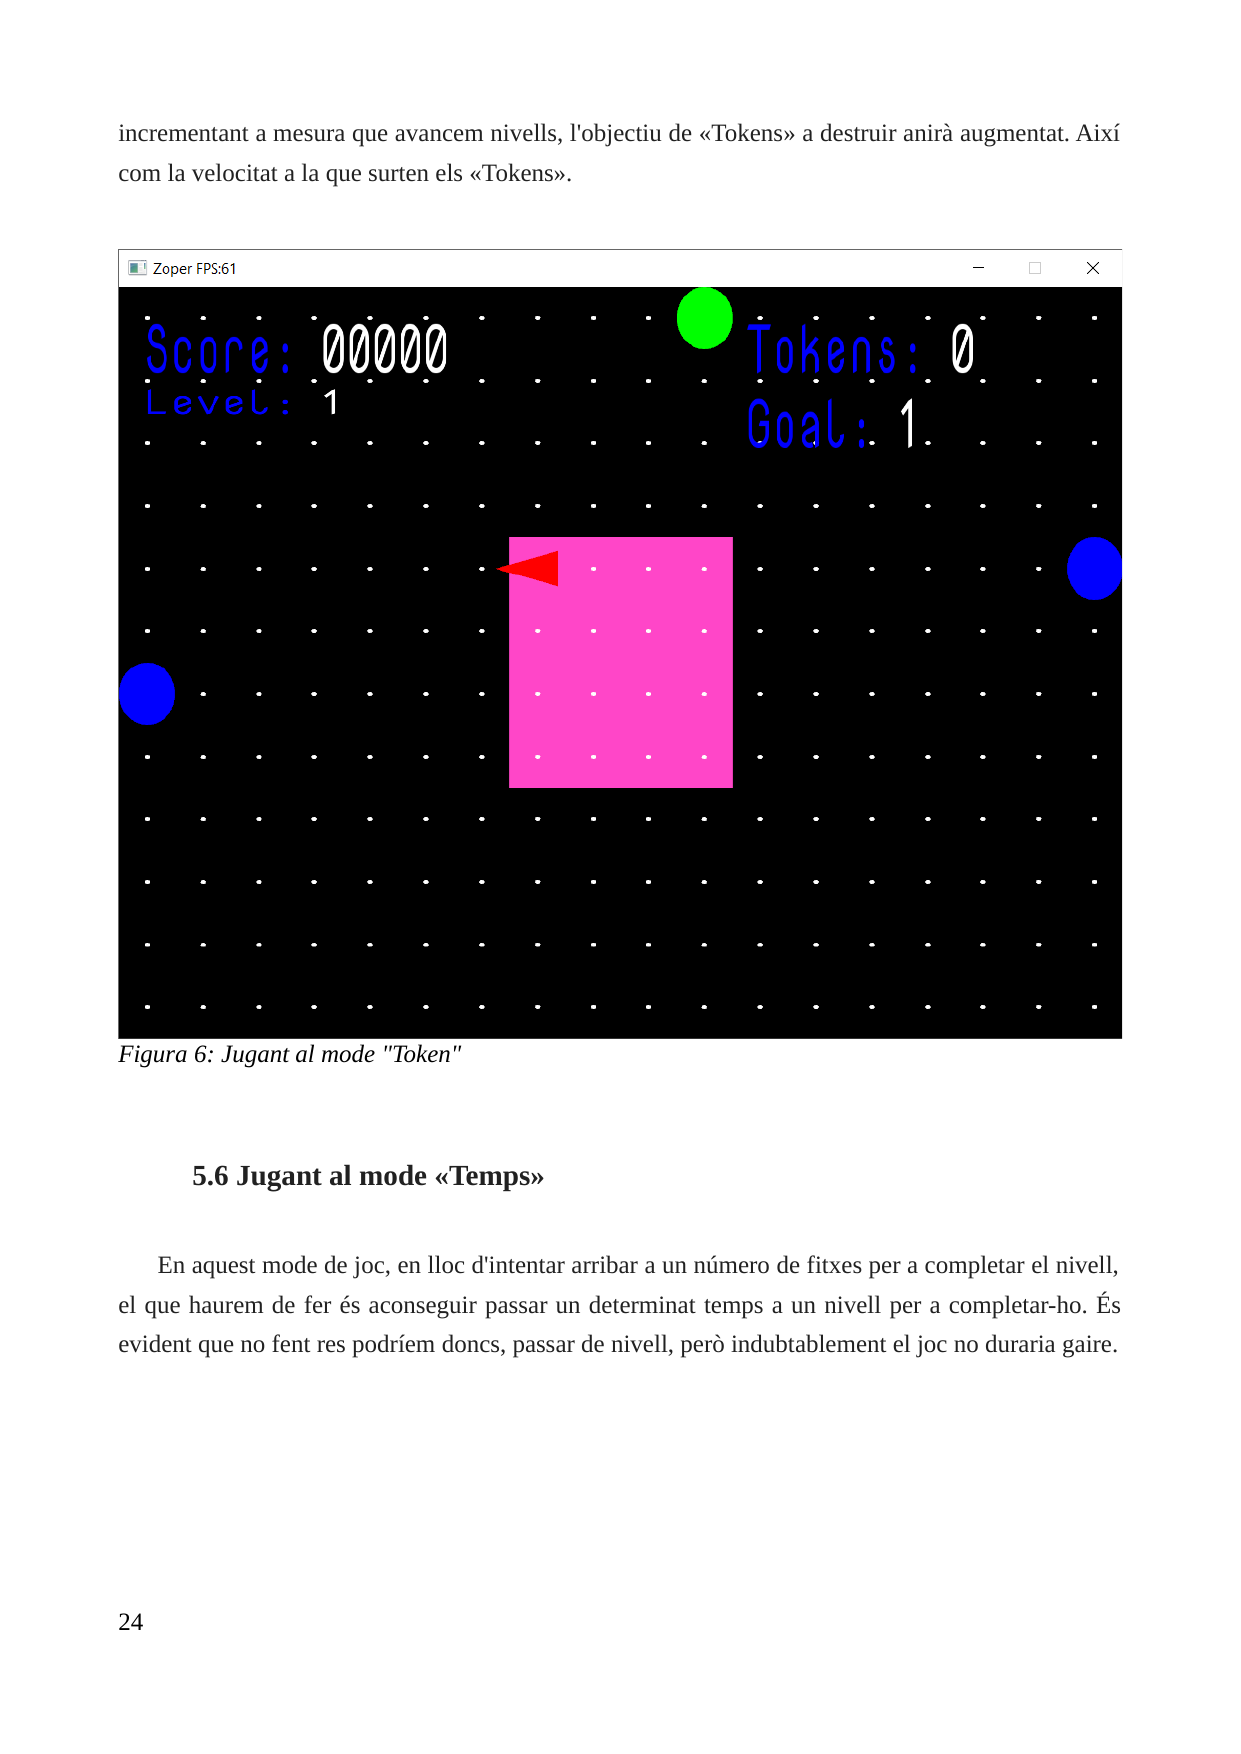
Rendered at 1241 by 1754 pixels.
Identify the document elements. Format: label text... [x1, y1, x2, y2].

picture [118, 249, 1123, 1039]
text incrementant a mesura que avancem nivells, l'objectiu de «Tokens» a destruir anirà augmentat. Així com la velocitat a la que surten els «Tokens». [118, 118, 1122, 186]
text 5.6 Jugant al mode «Temps» [118, 1158, 1122, 1191]
text Figura 6: Jugant al mode "Token" [118, 1039, 1122, 1068]
text En aquest mode de joc, en lloc d'intentar arribar a un número de fitxes per a completar el nivell, el que haurem de fer és aconseguir passar un determinat temps a un nivell per a completar-ho. És evident que no fent res podríem doncs, passar de nivell, però indubtablement el joc no duraria gaire. [118, 1250, 1122, 1358]
